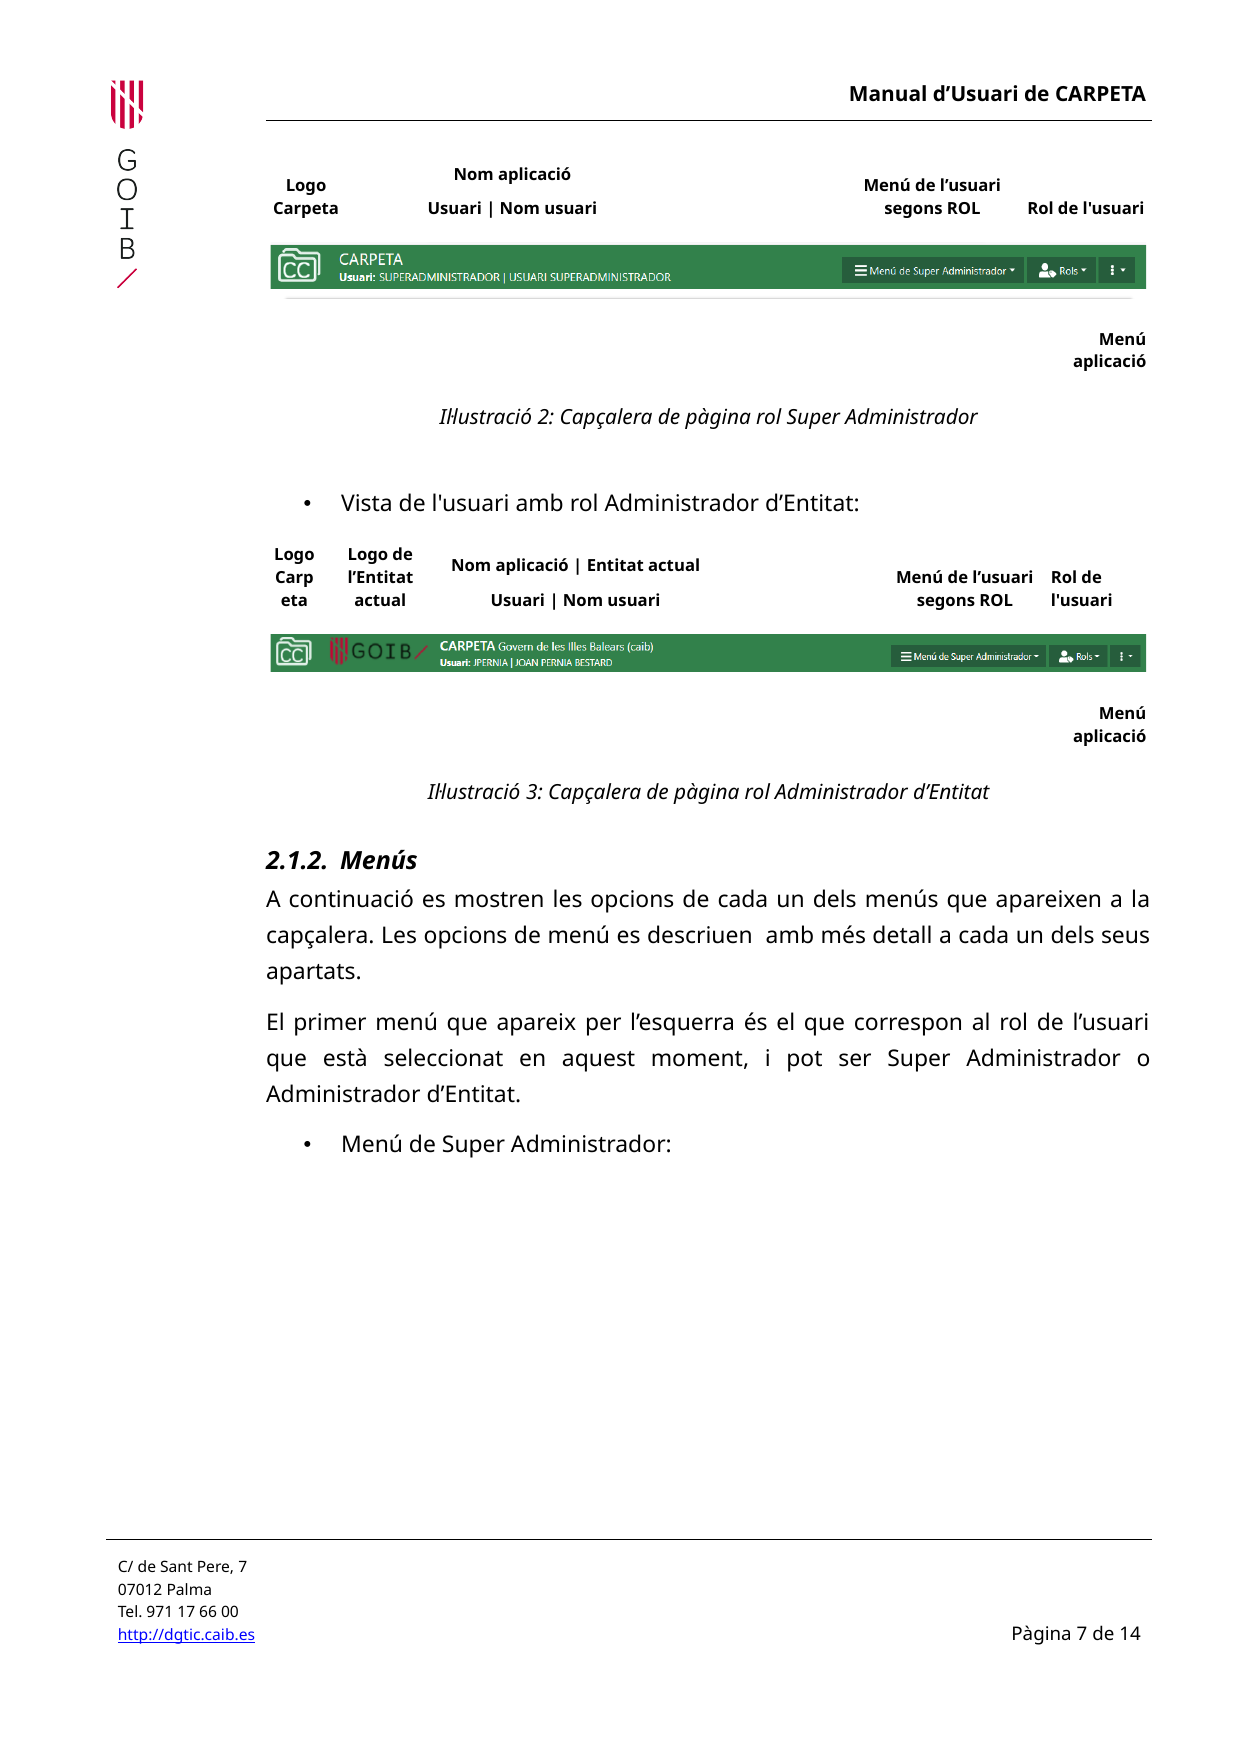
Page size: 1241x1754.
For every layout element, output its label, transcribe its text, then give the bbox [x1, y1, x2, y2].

table_cell [265, 237, 1152, 321]
table_cell [265, 696, 1045, 764]
table_header Rol de l'usuari [1045, 537, 1152, 628]
table_cell [265, 628, 1152, 696]
list Menú de Super Administrador: [303, 1128, 1152, 1159]
text A continuació es mostren les opcions de cada un dels menús que apareixen a la capçalera. Les opcions de menú es descriuen amb més detall a cada un dels seus apartats. [266, 883, 1152, 986]
text Il·lustració 2: Capçalera de pàgina rol Super Administrador [266, 402, 1152, 431]
table_header Logo Carpeta [265, 537, 323, 628]
picture [270, 242, 1147, 299]
table_header Logo de l’Entitat actual [324, 537, 437, 628]
table_header Logo Carpeta [265, 156, 347, 237]
table_cell Menú aplicació [1045, 696, 1152, 764]
text El primer menú que apareix per l’esquerra és el que correspon al rol de l’usuari que està seleccionat en aquest moment, i pot ser Super Administrador o Administrador d’Entitat. [266, 1006, 1152, 1109]
table_header Menú de l’usuari segons ROL [885, 537, 1045, 628]
table_header [678, 156, 843, 237]
table_header [714, 537, 884, 628]
text Il·lustració 3: Capçalera de pàgina rol Administrador d’Entitat [266, 777, 1152, 805]
table_header Rol de l'usuari [1021, 156, 1152, 237]
list Vista de l'usuari amb rol Administrador d’Entitat: [303, 486, 1152, 518]
picture [82, 57, 172, 319]
table_header Nom aplicació Usuari | Nom usuari [347, 156, 678, 237]
subtitle Menús [266, 843, 1152, 877]
table_cell Menú aplicació [1021, 321, 1152, 390]
table_header Nom aplicació | Entitat actual Usuari | Nom usuari [437, 537, 714, 628]
picture [270, 634, 1147, 673]
table_header Menú de l’usuari segons ROL [843, 156, 1021, 237]
table_cell [265, 321, 1021, 390]
